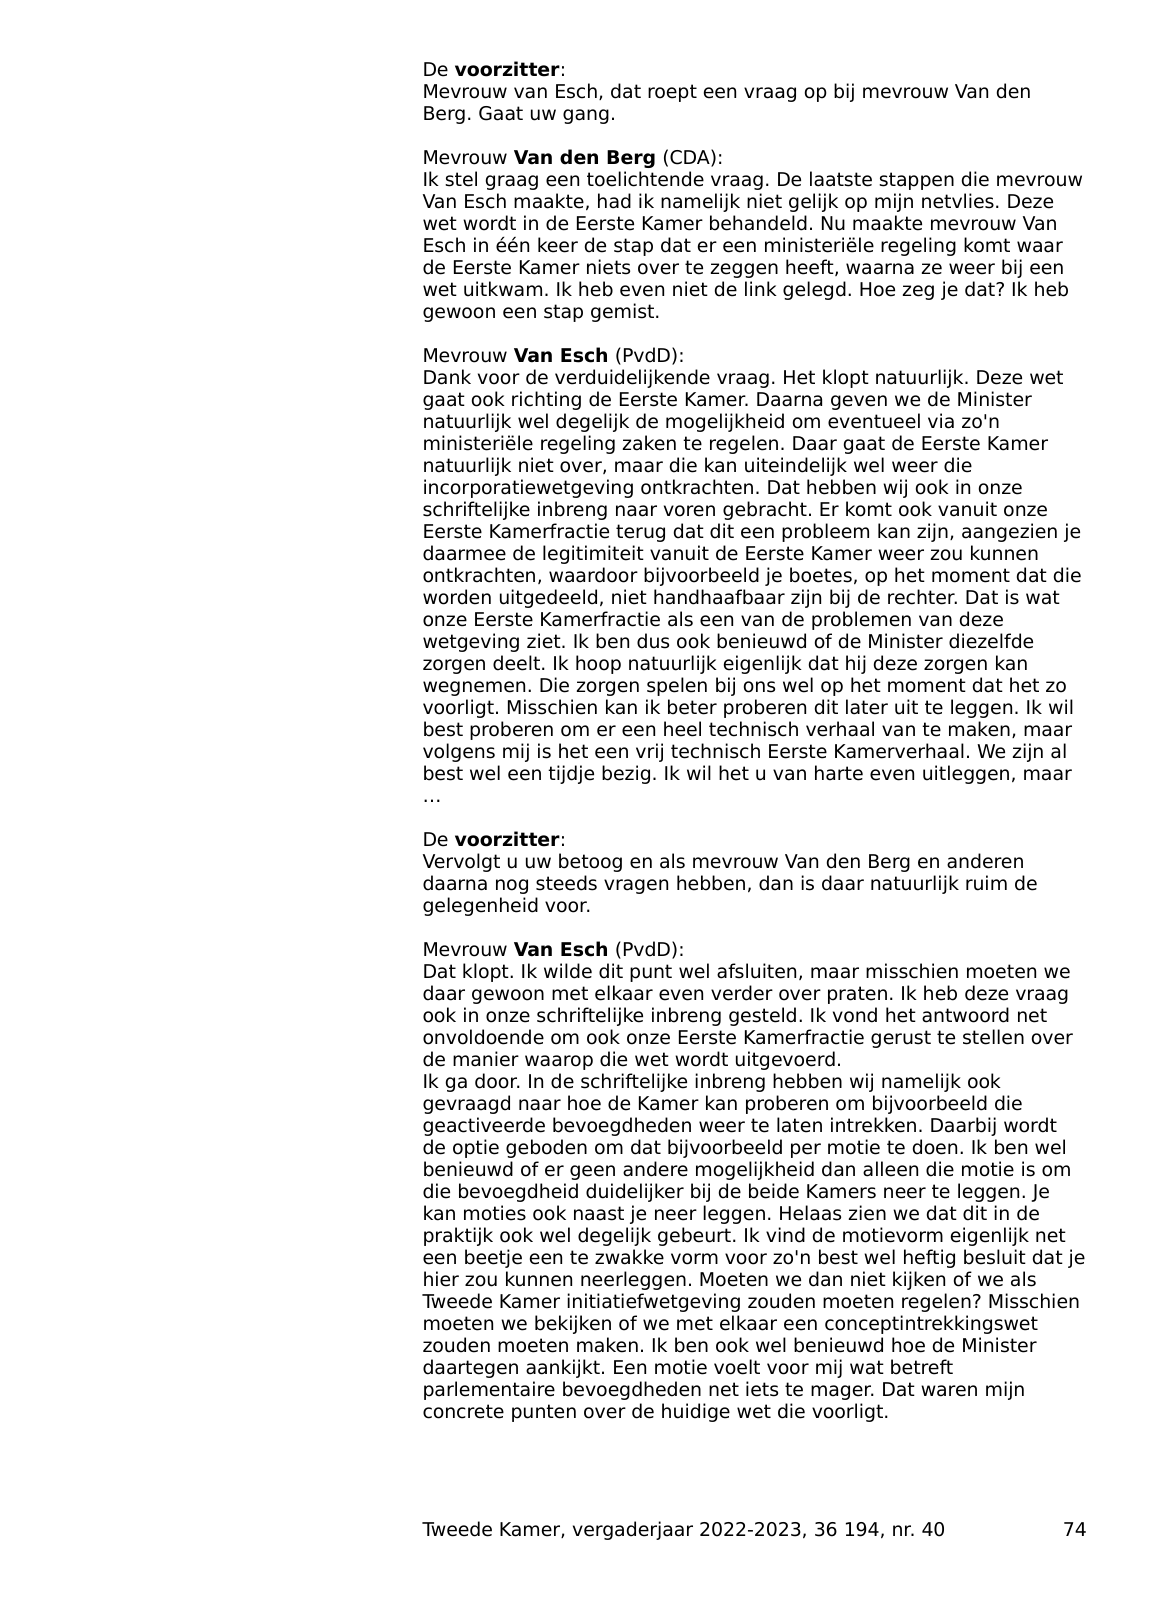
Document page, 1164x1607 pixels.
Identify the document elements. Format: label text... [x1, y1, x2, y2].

text Mevrouw Van Esch (PvdD): [422, 939, 1087, 961]
text Mevrouw Van Esch (PvdD): [422, 345, 1087, 367]
text Vervolgt u uw betoog en als mevrouw Van den Berg en anderen daarna nog steeds vragen hebben, dan is daar natuurlijk ruim de gelegenheid voor. [422, 851, 1087, 917]
text Mevrouw van Esch, dat roept een vraag op bij mevrouw Van den Berg. Gaat uw gang. [422, 81, 1087, 125]
text Ik ga door. In de schriftelijke inbreng hebben wij namelijk ook gevraagd naar hoe de Kamer kan proberen om bijvoorbeeld die geactiveerde bevoegdheden weer te laten intrekken. Daarbij wordt de optie geboden om dat bijvoorbeeld per motie te doen. Ik ben wel benieuwd of er geen andere mogelijkheid dan alleen die motie is om die bevoegdheid duidelijker bij de beide Kamers neer te leggen. Je kan moties ook naast je neer leggen. Helaas zien we dat dit in de praktijk ook wel degelijk gebeurt. Ik vind de motievorm eigenlijk net een beetje een te zwakke vorm voor zo'n best wel heftig besluit dat je hier zou kunnen neerleggen. Moeten we dan niet kijken of we als Tweede Kamer initiatiefwetgeving zouden moeten regelen? Misschien moeten we bekijken of we met elkaar een conceptintrekkingswet zouden moeten maken. Ik ben ook wel benieuwd hoe de Minister daartegen aankijkt. Een motie voelt voor mij wat betreft parlementaire bevoegdheden net iets te mager. Dat waren mijn concrete punten over de huidige wet die voorligt. [422, 1071, 1087, 1423]
text Mevrouw Van den Berg (CDA): [422, 147, 1087, 169]
text Dat klopt. Ik wilde dit punt wel afsluiten, maar misschien moeten we daar gewoon met elkaar even verder over praten. Ik heb deze vraag ook in onze schriftelijke inbreng gesteld. Ik vond het antwoord net onvoldoende om ook onze Eerste Kamerfractie gerust te stellen over de manier waarop die wet wordt uitgevoerd. [422, 961, 1087, 1071]
text Ik stel graag een toelichtende vraag. De laatste stappen die mevrouw Van Esch maakte, had ik namelijk niet gelijk op mijn netvlies. Deze wet wordt in de Eerste Kamer behandeld. Nu maakte mevrouw Van Esch in één keer de stap dat er een ministeriële regeling komt waar de Eerste Kamer niets over te zeggen heeft, waarna ze weer bij een wet uitkwam. Ik heb even niet de link gelegd. Hoe zeg je dat? Ik heb gewoon een stap gemist. [422, 169, 1087, 323]
text Dank voor de verduidelijkende vraag. Het klopt natuurlijk. Deze wet gaat ook richting de Eerste Kamer. Daarna geven we de Minister natuurlijk wel degelijk de mogelijkheid om eventueel via zo'n ministeriële regeling zaken te regelen. Daar gaat de Eerste Kamer natuurlijk niet over, maar die kan uiteindelijk wel weer die incorporatiewetgeving ontkrachten. Dat hebben wij ook in onze schriftelijke inbreng naar voren gebracht. Er komt ook vanuit onze Eerste Kamerfractie terug dat dit een probleem kan zijn, aangezien je daarmee de legitimiteit vanuit de Eerste Kamer weer zou kunnen ontkrachten, waardoor bijvoorbeeld je boetes, op het moment dat die worden uitgedeeld, niet handhaafbaar zijn bij de rechter. Dat is wat onze Eerste Kamerfractie als een van de problemen van deze wetgeving ziet. Ik ben dus ook benieuwd of de Minister diezelfde zorgen deelt. Ik hoop natuurlijk eigenlijk dat hij deze zorgen kan wegnemen. Die zorgen spelen bij ons wel op het moment dat het zo voorligt. Misschien kan ik beter proberen dit later uit te leggen. Ik wil best proberen om er een heel technisch verhaal van te maken, maar volgens mij is het een vrij technisch Eerste Kamerverhaal. We zijn al best wel een tijdje bezig. Ik wil het u van harte even uitleggen, maar … [422, 367, 1087, 807]
text De voorzitter: [422, 59, 1087, 81]
text De voorzitter: [422, 829, 1087, 851]
